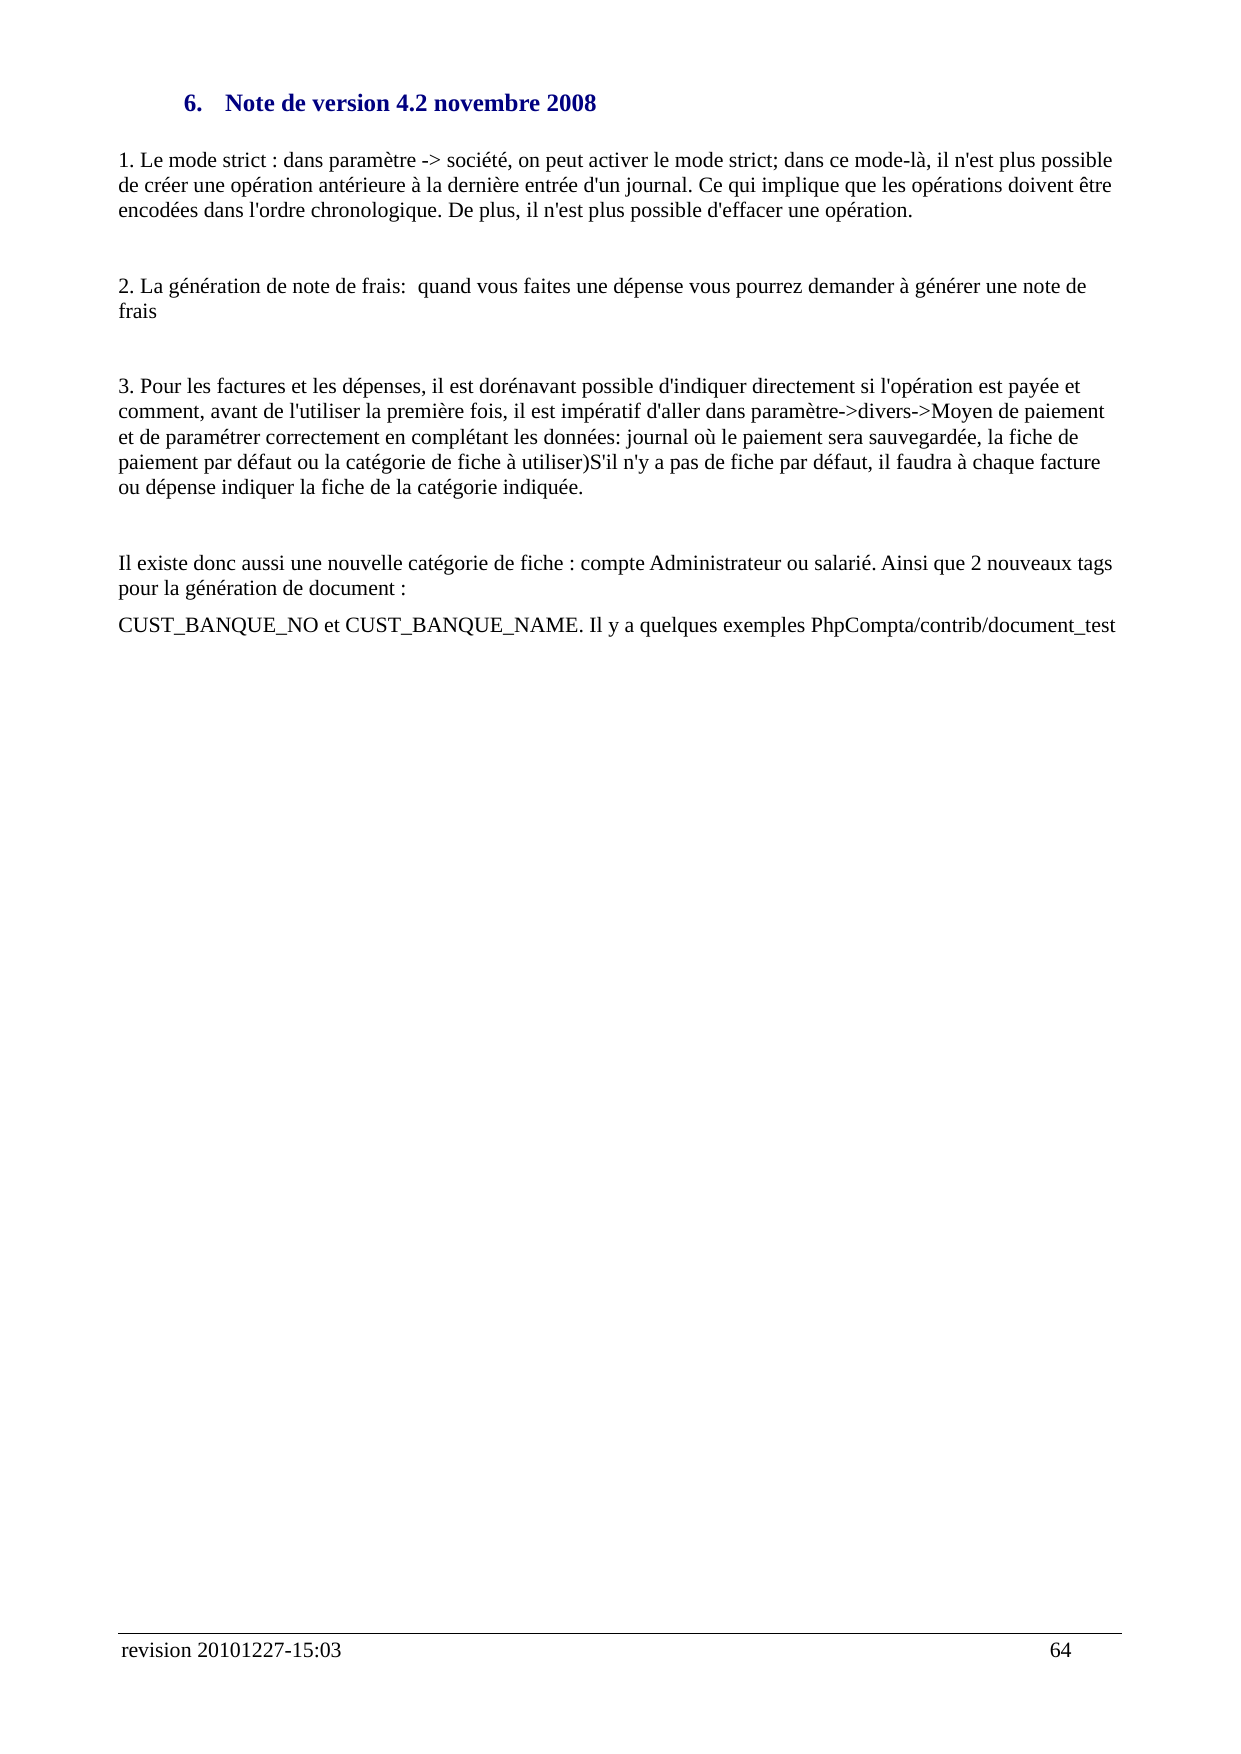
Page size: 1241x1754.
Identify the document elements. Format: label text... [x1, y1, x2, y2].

text 3. Pour les factures et les dépenses, il est dorénavant possible d'indiquer directement si l'opération est payée et comment, avant de l'utiliser la première fois, il est impératif d'aller dans paramètre->divers->Moyen de paiement et de paramétrer correctement en complétant les données: journal où le paiement sera sauvegardée, la fiche de paiement par défaut ou la catégorie de fiche à utiliser)S'il n'y a pas de fiche par défaut, il faudra à chaque facture ou dépense indiquer la fiche de la catégorie indiquée. [118, 373, 1122, 499]
text 1. Le mode strict : dans paramètre -> société, on peut activer le mode strict; dans ce mode-là, il n'est plus possible de créer une opération antérieure à la dernière entrée d'un journal. Ce qui implique que les opérations doivent être encodées dans l'ordre chronologique. De plus, il n'est plus possible d'effacer une opération. [118, 147, 1122, 222]
text Il existe donc aussi une nouvelle catégorie de fiche : compte Administrateur ou salarié. Ainsi que 2 nouveaux tags pour la génération de document : [118, 549, 1122, 600]
subtitle Note de version 4.2 novembre 2008 [177, 88, 1122, 117]
text 2. La génération de note de frais: quand vous faites une dépense vous pourrez demander à générer une note de frais [118, 273, 1122, 323]
text CUST_BANQUE_NO et CUST_BANQUE_NAME. Il y a quelques exemples PhpCompta/contrib/document_test [118, 612, 1122, 638]
